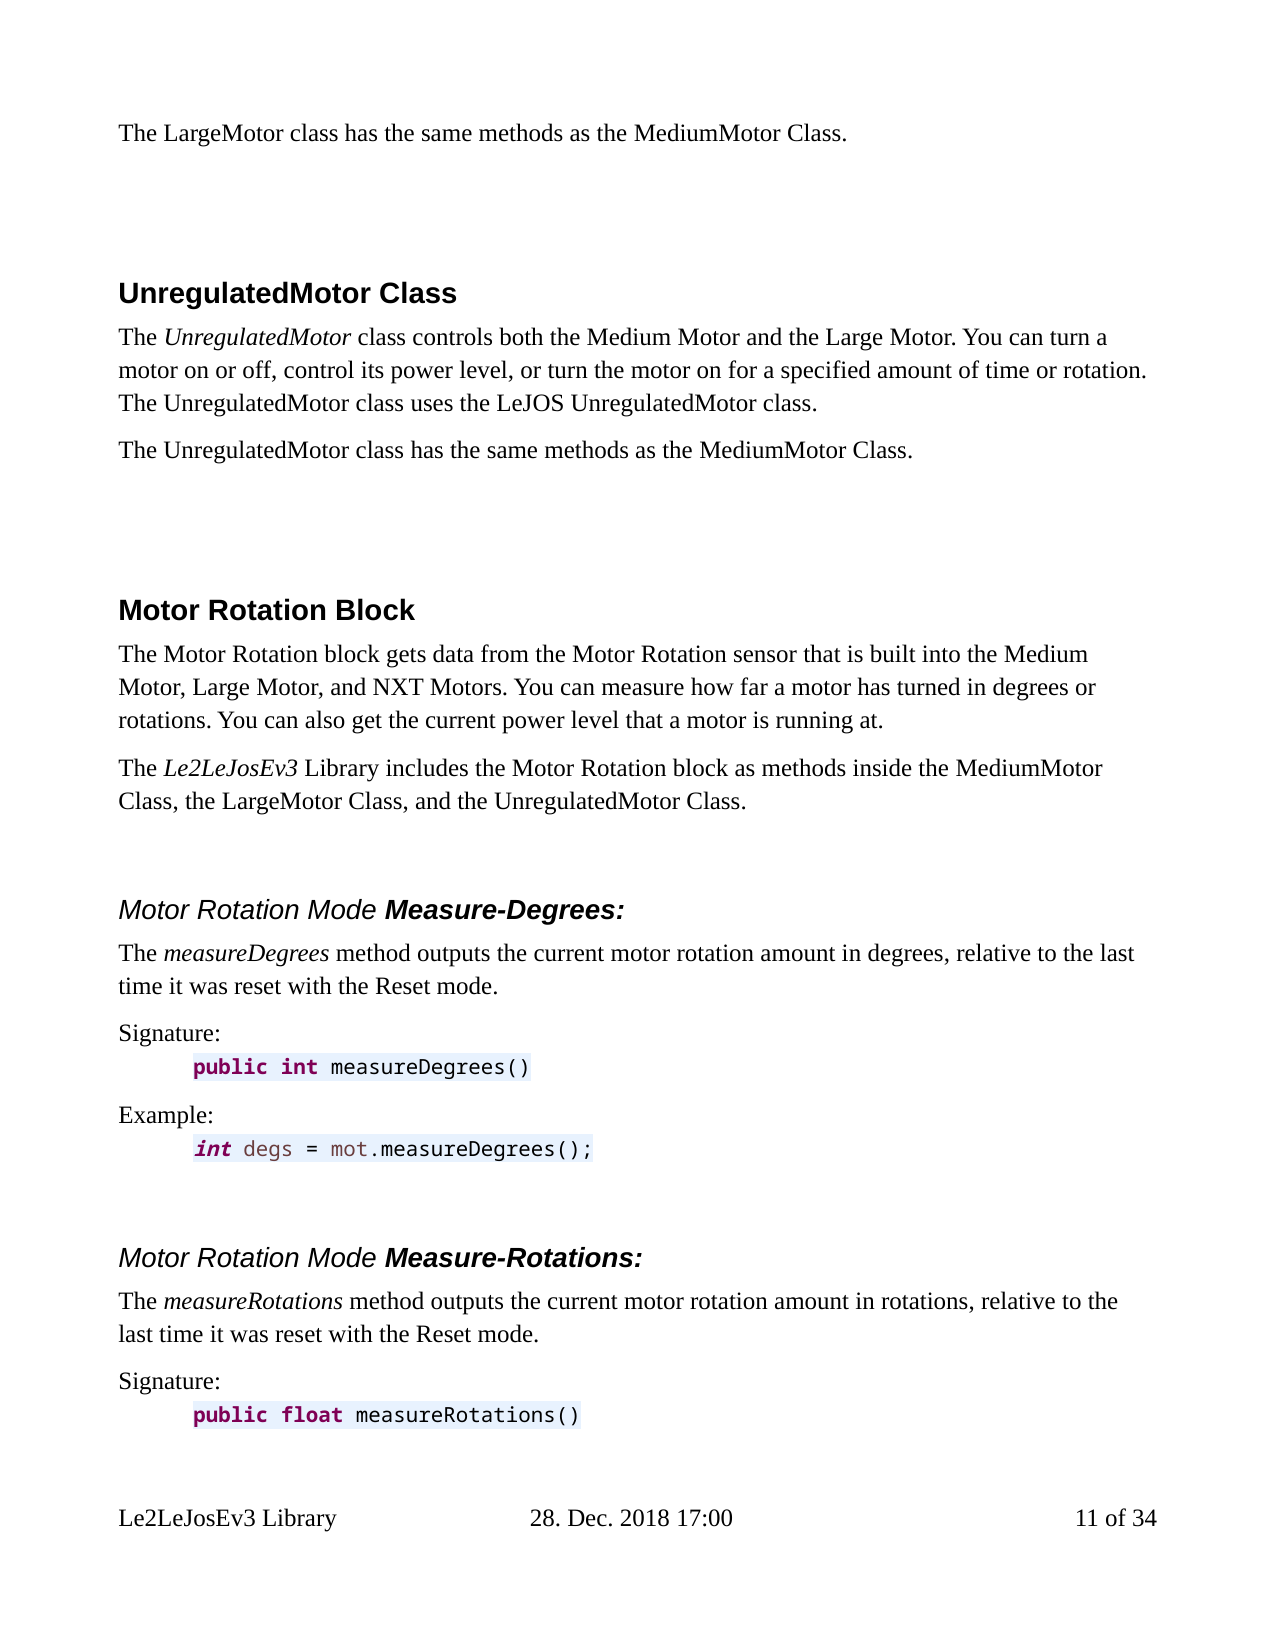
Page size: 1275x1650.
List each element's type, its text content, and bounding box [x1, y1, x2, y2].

text The UnregulatedMotor class controls both the Medium Motor and the Large Motor. You can turn a motor on or off, control its power level, or turn the motor on for a specified amount of time or rotation. The UnregulatedMotor class uses the LeJOS UnregulatedMotor class. [118, 322, 1157, 417]
text The Le2LeJosEv3 Library includes the Motor Rotation block as methods inside the MediumMotor Class, the LargeMotor Class, and the UnregulatedMotor Class. [118, 753, 1157, 814]
text The Motor Rotation block gets data from the Motor Rotation sensor that is built into the Medium Motor, Large Motor, and NXT Motors. You can measure how far a motor has turned in degrees or rotations. You can also get the current power level that a motor is running at. [118, 639, 1157, 734]
text Example: int degs = mot.measureDegrees(); [118, 1100, 1157, 1162]
text The UnregulatedMotor class has the same methods as the MediumMotor Class. [118, 435, 1157, 464]
text Signature: public float measureRotations() [118, 1366, 1157, 1429]
subtitle Motor Rotation Block [118, 593, 1157, 627]
subtitle UnregulatedMotor Class [118, 276, 1157, 309]
text The measureRotations method outputs the current motor rotation amount in rotations, relative to the last time it was reset with the Reset mode. [118, 1286, 1157, 1348]
subtitle Motor Rotation Mode Measure-Degrees: [118, 893, 1157, 925]
text The LargeMotor class has the same methods as the MediumMotor Class. [118, 118, 1157, 147]
subtitle Motor Rotation Mode Measure-Rotations: [118, 1241, 1157, 1273]
text The measureDegrees method outputs the current motor rotation amount in degrees, relative to the last time it was reset with the Reset mode. [118, 938, 1157, 999]
text Signature: public int measureDegrees() [118, 1018, 1157, 1081]
